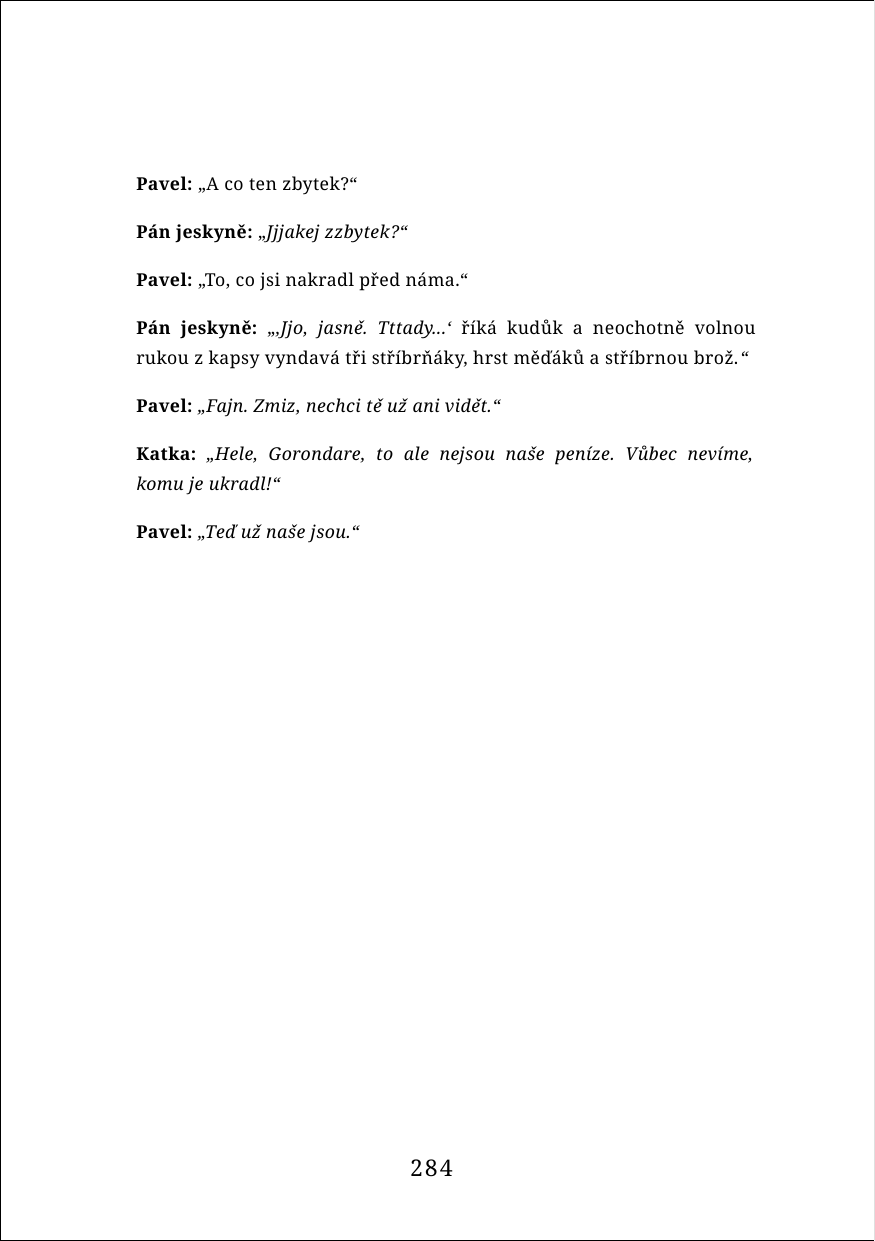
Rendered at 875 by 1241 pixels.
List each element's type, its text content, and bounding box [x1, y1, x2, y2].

text Pán jeskyně: „Jjjakej zzbytek?“ [136, 220, 756, 244]
text Pavel: „Fajn. Zmiz, nechci tě už ani vidět.“ [136, 394, 756, 418]
text Pavel: „A co ten zbytek?“ [136, 172, 756, 196]
text Pavel: „Teď už naše jsou.“ [136, 520, 756, 544]
text Pavel: „To, co jsi nakradl před náma.“ [136, 268, 756, 292]
text Pán jeskyně: „‚Jjo, jasně. Tttady...‘ říká kudůk a neochotně volnou rukou z kapsy vyndavá tři stříbrňáky, hrst měďáků a stříbrnou brož.“ [136, 316, 756, 370]
text Katka: „Hele, Gorondare, to ale nejsou naše peníze. Vůbec nevíme, komu je ukradl!“ [136, 442, 756, 496]
